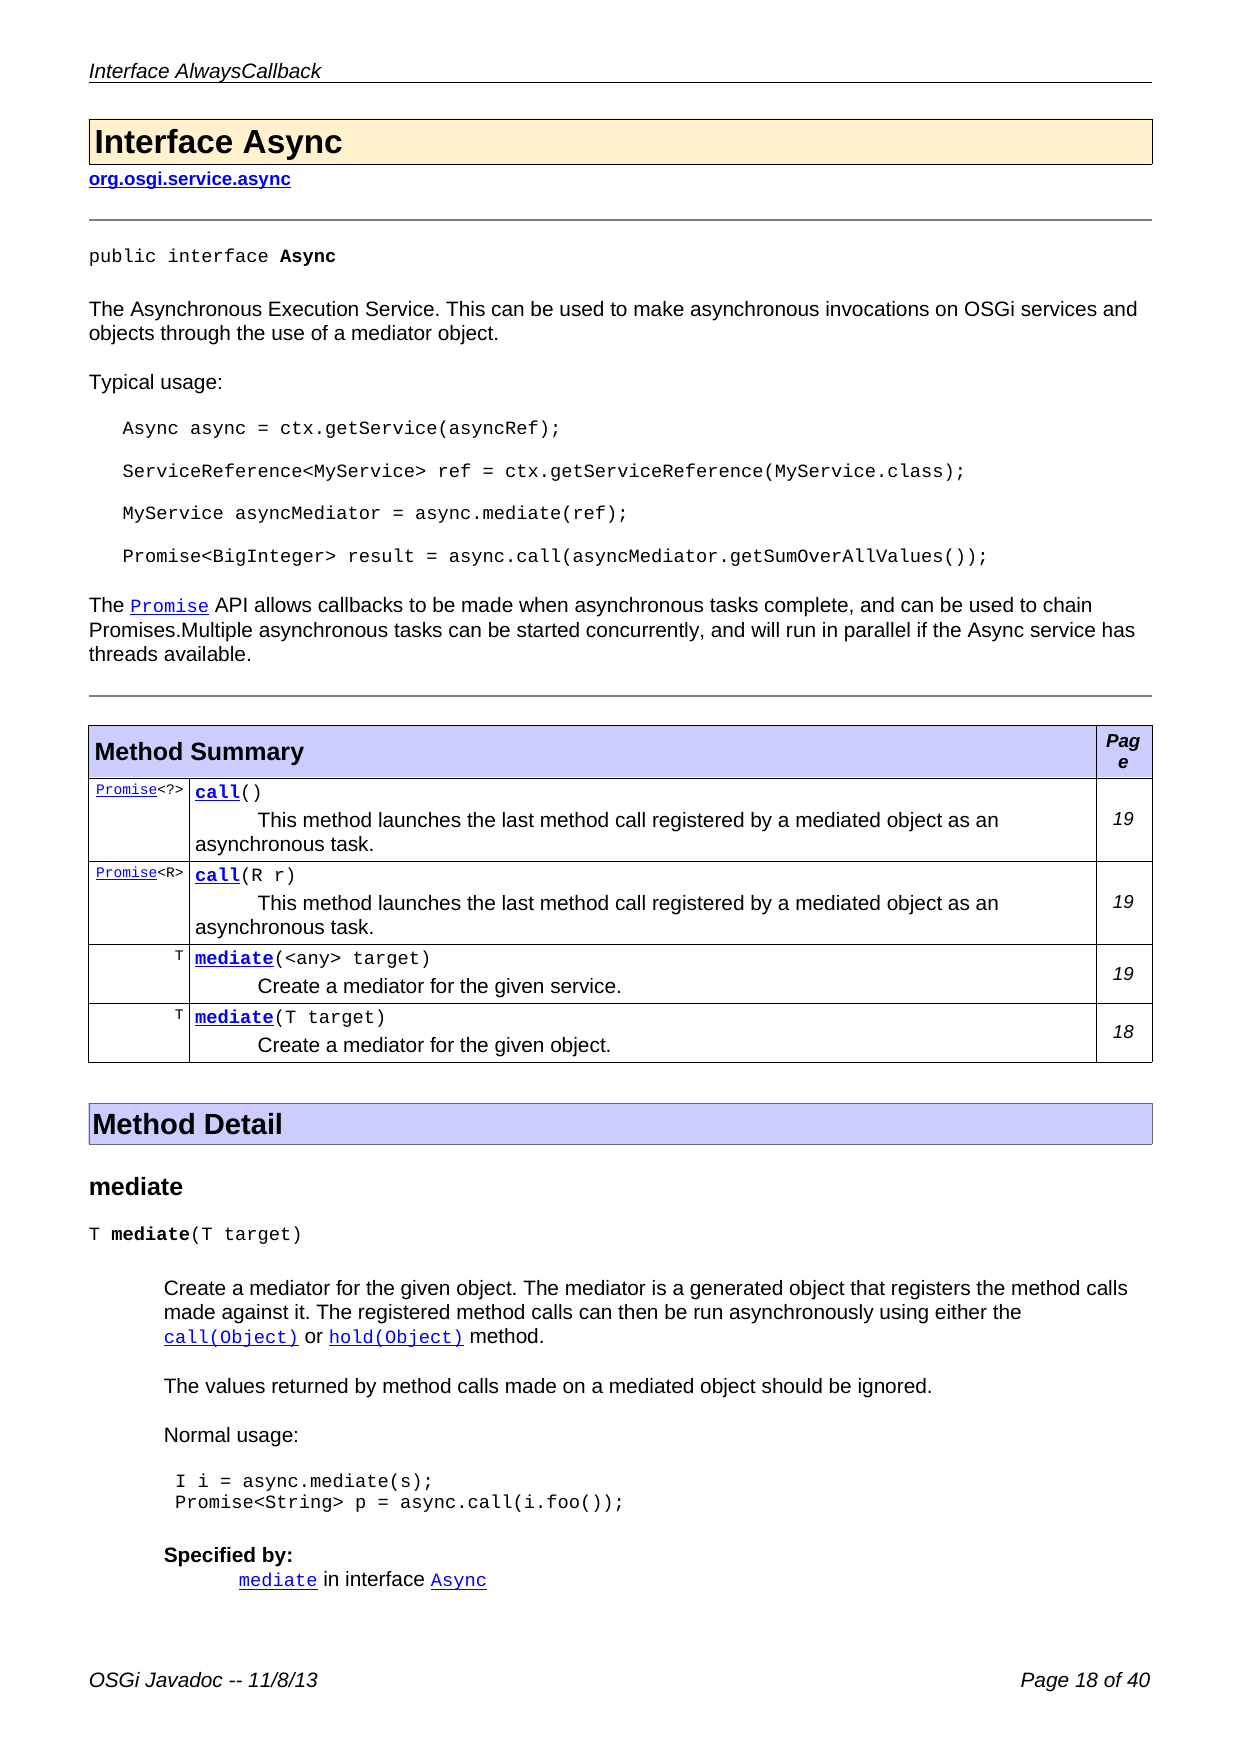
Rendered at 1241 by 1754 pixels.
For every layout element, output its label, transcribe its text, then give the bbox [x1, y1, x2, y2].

text public interface Async [88, 247, 1152, 268]
text Specified by: [163, 1543, 1152, 1567]
text The Asynchronous Execution Service. This can be used to make asynchronous invocations on OSGi services and objects through the use of a mediator object. [88, 297, 1152, 345]
text org.osgi.service.async [88, 168, 1152, 189]
text T mediate(T target) [88, 1225, 1152, 1246]
text Async async = ctx.getService(asyncRef); ServiceReference<MyService> ref = ctx.getServiceReference(MyService.class); MyService asyncMediator = async.mediate(ref); Promise<BigInteger> result = async.call(asyncMediator.getSumOverAllValues()); [88, 419, 1152, 568]
subtitle Interface Async [90, 120, 1152, 164]
table_cell Promise<R> [89, 862, 189, 943]
table_cell 18 [1097, 862, 1152, 943]
table_cell T [89, 945, 189, 1003]
table_cell mediate(<any> target) Create a mediator for the given service. [190, 945, 1096, 1003]
table_cell 18 [1097, 945, 1152, 1003]
text I i = async.mediate(s); Promise<String> p = async.call(i.foo()); [163, 1472, 1152, 1514]
subtitle mediate [88, 1172, 1152, 1201]
text Create a mediator for the given object. The mediator is a generated object that registers the method calls made against it. The registered method calls can then be run asynchronously using either the call(Object) or hold(Object) method. [163, 1276, 1152, 1349]
text Typical usage: [88, 370, 1152, 394]
table_cell mediate(T target) Create a mediator for the given object. [190, 1004, 1096, 1062]
table_header Page [1097, 726, 1152, 777]
text The Promise API allows callbacks to be made when asynchronous tasks complete, and can be used to chain Promises.Multiple asynchronous tasks can be started concurrently, and will run in parallel if the Async service has threads available. [88, 593, 1152, 666]
table_cell 17 [1097, 1004, 1152, 1062]
table_cell call(R r) This method launches the last method call registered by a mediated object as an asynchronous task. [190, 862, 1096, 943]
text Normal usage: [163, 1423, 1152, 1447]
subtitle Method Detail [90, 1104, 1152, 1144]
table_cell Promise<?> [89, 779, 189, 861]
table_header Method Summary [89, 726, 1096, 777]
text The values returned by method calls made on a mediated object should be ignored. [163, 1374, 1152, 1398]
table_cell call() This method launches the last method call registered by a mediated object as an asynchronous task. [190, 779, 1096, 861]
text mediate in interface Async [238, 1567, 1152, 1592]
table_cell T [89, 1004, 189, 1062]
table_cell 18 [1097, 779, 1152, 861]
